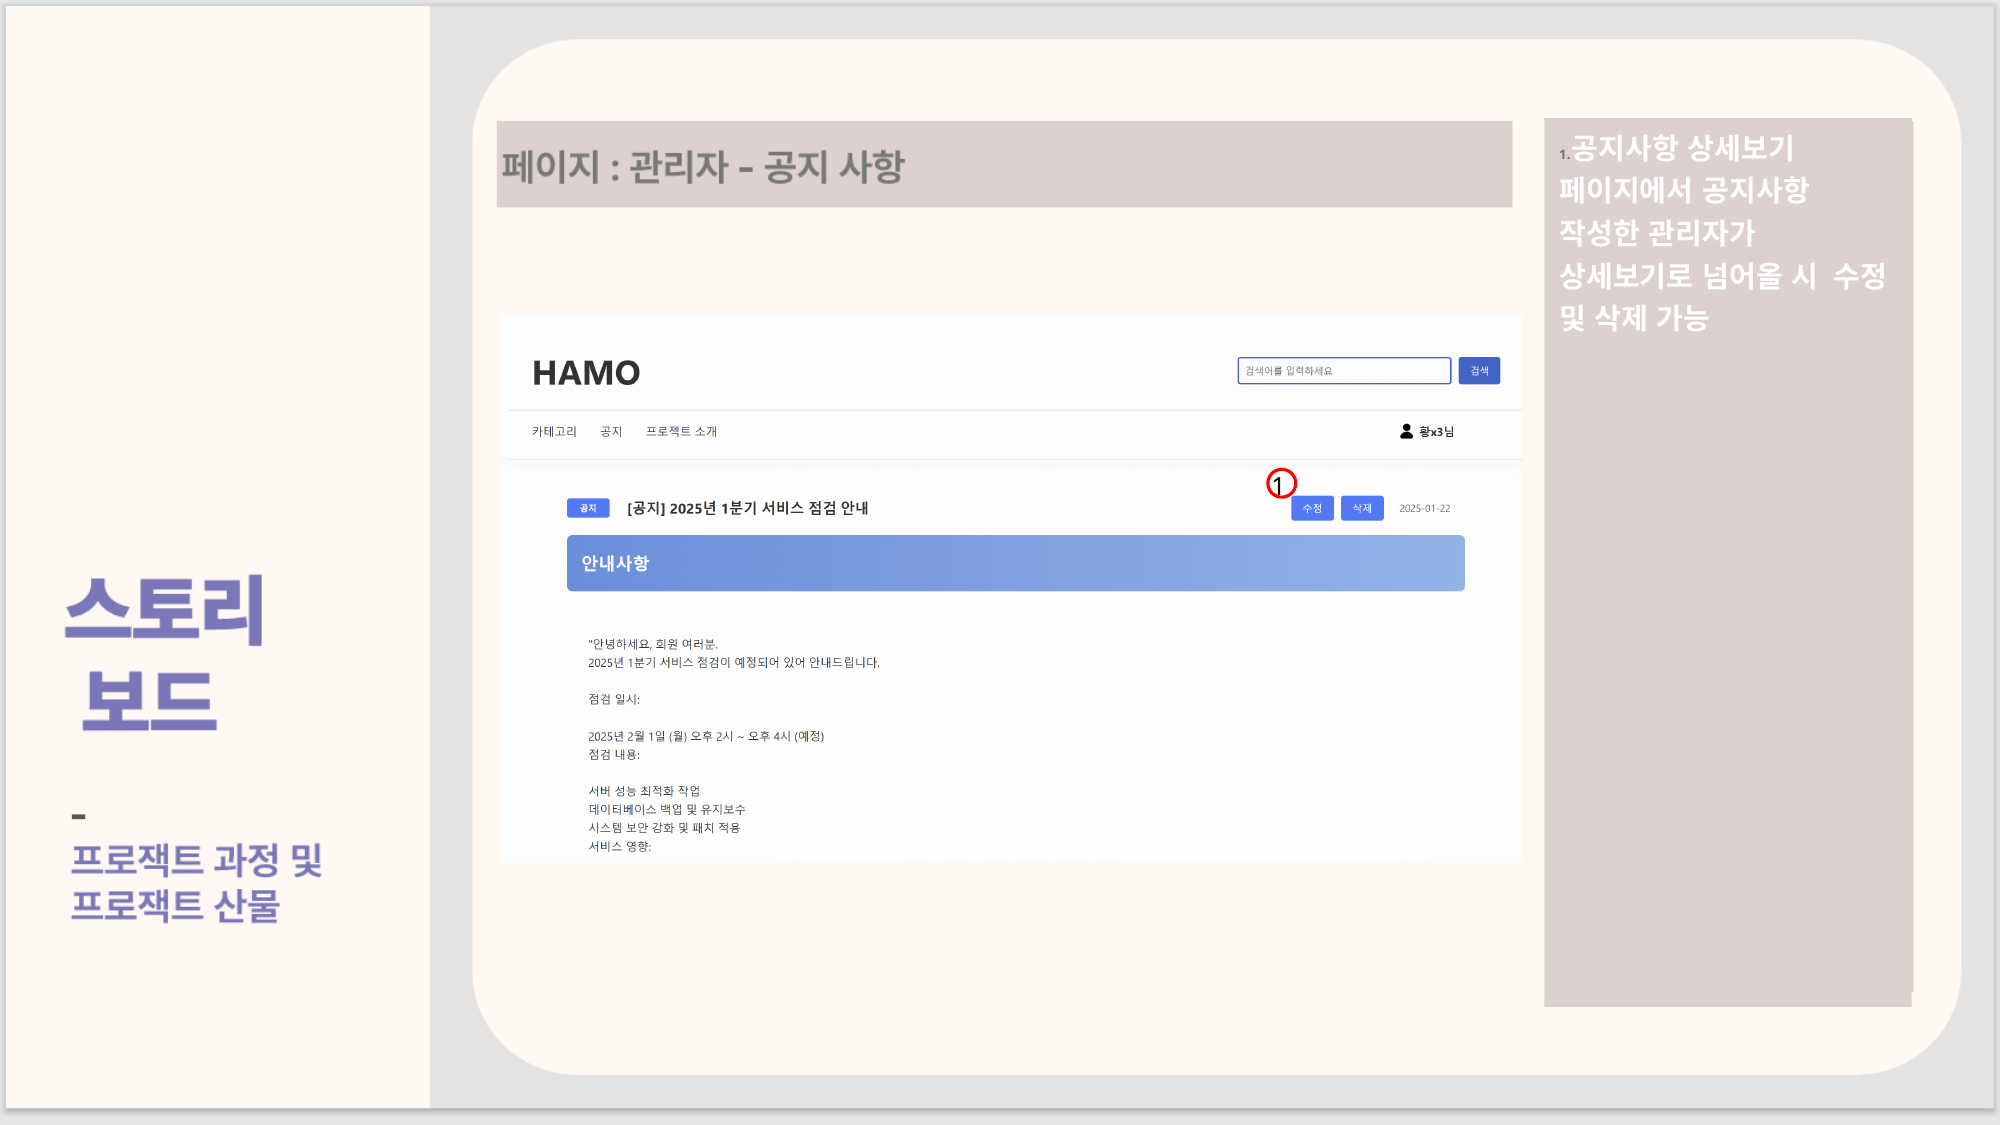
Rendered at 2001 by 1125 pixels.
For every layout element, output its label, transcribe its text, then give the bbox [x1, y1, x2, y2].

text_box 공지사항 상세보기 페이지에서 공지사항 작성한 관리자가 상세보기로 넘어올 시 수정 및 삭제 가능 [1544, 118, 1912, 1007]
picture [0, 0, 2000, 1125]
text_box 1 [1265, 461, 1286, 511]
